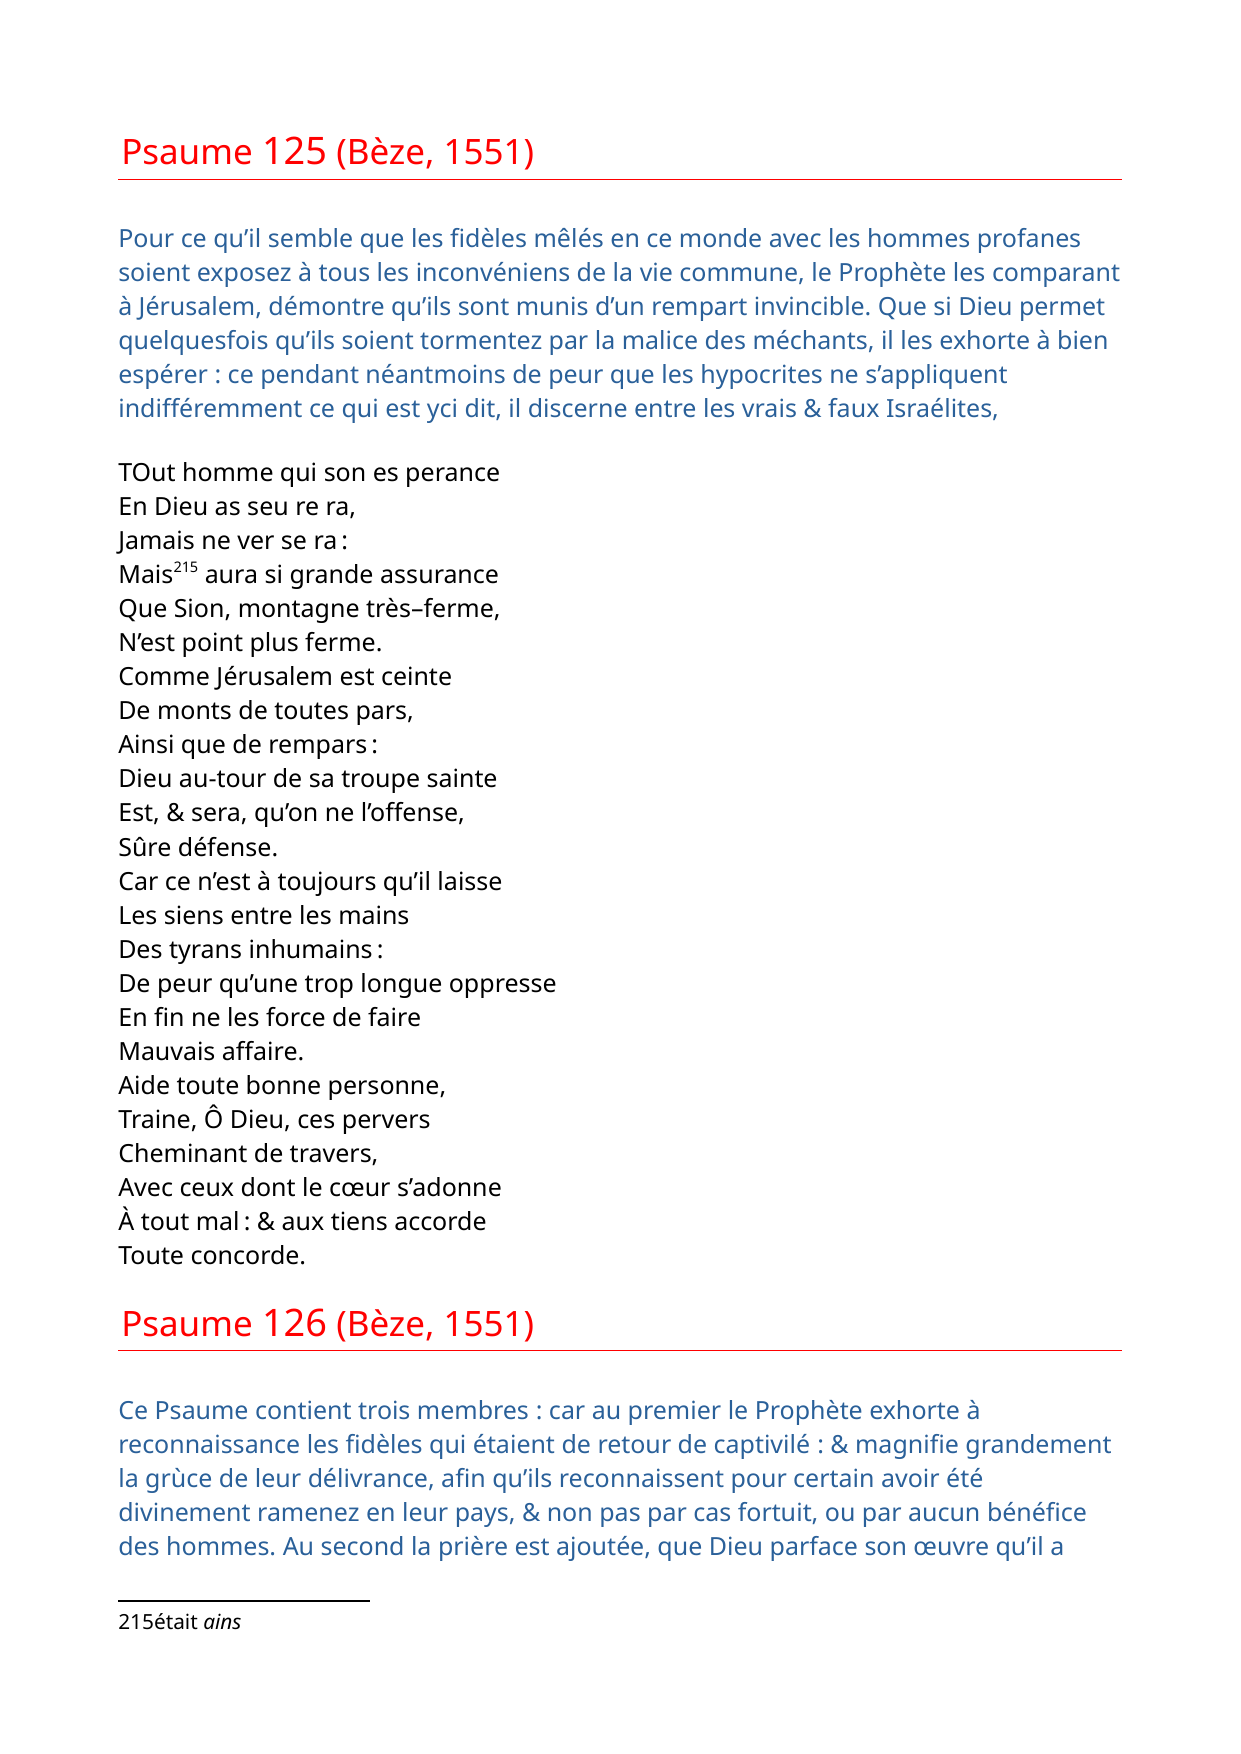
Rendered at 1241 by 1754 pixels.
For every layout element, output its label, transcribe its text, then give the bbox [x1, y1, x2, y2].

text Mauvais affaire. [118, 1033, 1122, 1068]
text Cheminant de travers, [118, 1136, 1122, 1170]
text Traine, Ô Dieu, ces pervers [118, 1102, 1122, 1136]
text Les siens entre les mains [118, 897, 1122, 931]
text De peur qu’une trop longue oppresse [118, 965, 1122, 999]
text Car ce n’est à toujours qu’il laisse [118, 863, 1122, 897]
text TOut homme qui son es perance [118, 454, 1122, 488]
text Est, & sera, qu’on ne l’offense, [118, 795, 1122, 829]
text Pour ce qu’il semble que les fidèles mêlés en ce monde avec les hommes profanes soient exposez à tous les inconvéniens de la vie commune, le Prophète les comparant à Jérusalem, démontre qu’ils sont munis d’un rempart invincible. Que si Dieu permet quelquesfois qu’ils soient tormentez par la malice des méchants, il les exhorte à bien espérer : ce pendant néantmoins de peur que les hypocrites ne s’appliquent indifféremment ce qui est yci dit, il discerne entre les vrais & faux Israélites, [118, 221, 1122, 425]
text Sûre défense. [118, 829, 1122, 863]
text Aide toute bonne personne, [118, 1068, 1122, 1102]
text En Dieu as seu re ra, [118, 488, 1122, 523]
text Des tyrans inhumains : [118, 931, 1122, 965]
text De monts de toutes pars, [118, 693, 1122, 727]
text En fin ne les force de faire [118, 999, 1122, 1033]
text Avec ceux dont le cœur s’adonne [118, 1170, 1122, 1204]
text Comme Jérusalem est ceinte [118, 659, 1122, 693]
subtitle Psaume 126 (Bèze, 1551) [118, 1293, 1122, 1350]
text Ce Psaume contient trois membres : car au premier le Prophète exhorte à reconnaissance les fidèles qui étaient de retour de captivilé : & magnifie grandement la grùce de leur délivrance, afin qu’ils reconnaissent pour certain avoir été divinement ramenez en leur pays, & non pas par cas fortuit, ou par aucun bénéfice des hommes. Au second la prière est ajoutée, que Dieu parface son œuvre qu’il a [118, 1392, 1122, 1563]
text N’est point plus ferme. [118, 625, 1122, 659]
text Que Sion, montagne très–ferme, [118, 591, 1122, 625]
subtitle Psaume 125 (Bèze, 1551) [118, 121, 1122, 179]
text Toute concorde. [118, 1238, 1122, 1272]
text À tout mal : & aux tiens accorde [118, 1204, 1122, 1238]
text Dieu au-tour de sa troupe sainte [118, 761, 1122, 795]
text Ainsi que de rempars : [118, 727, 1122, 761]
text Jamais ne ver se ra : [118, 523, 1122, 557]
text était ains [118, 1607, 1122, 1636]
text Mais aura si grande assurance [118, 557, 1122, 591]
